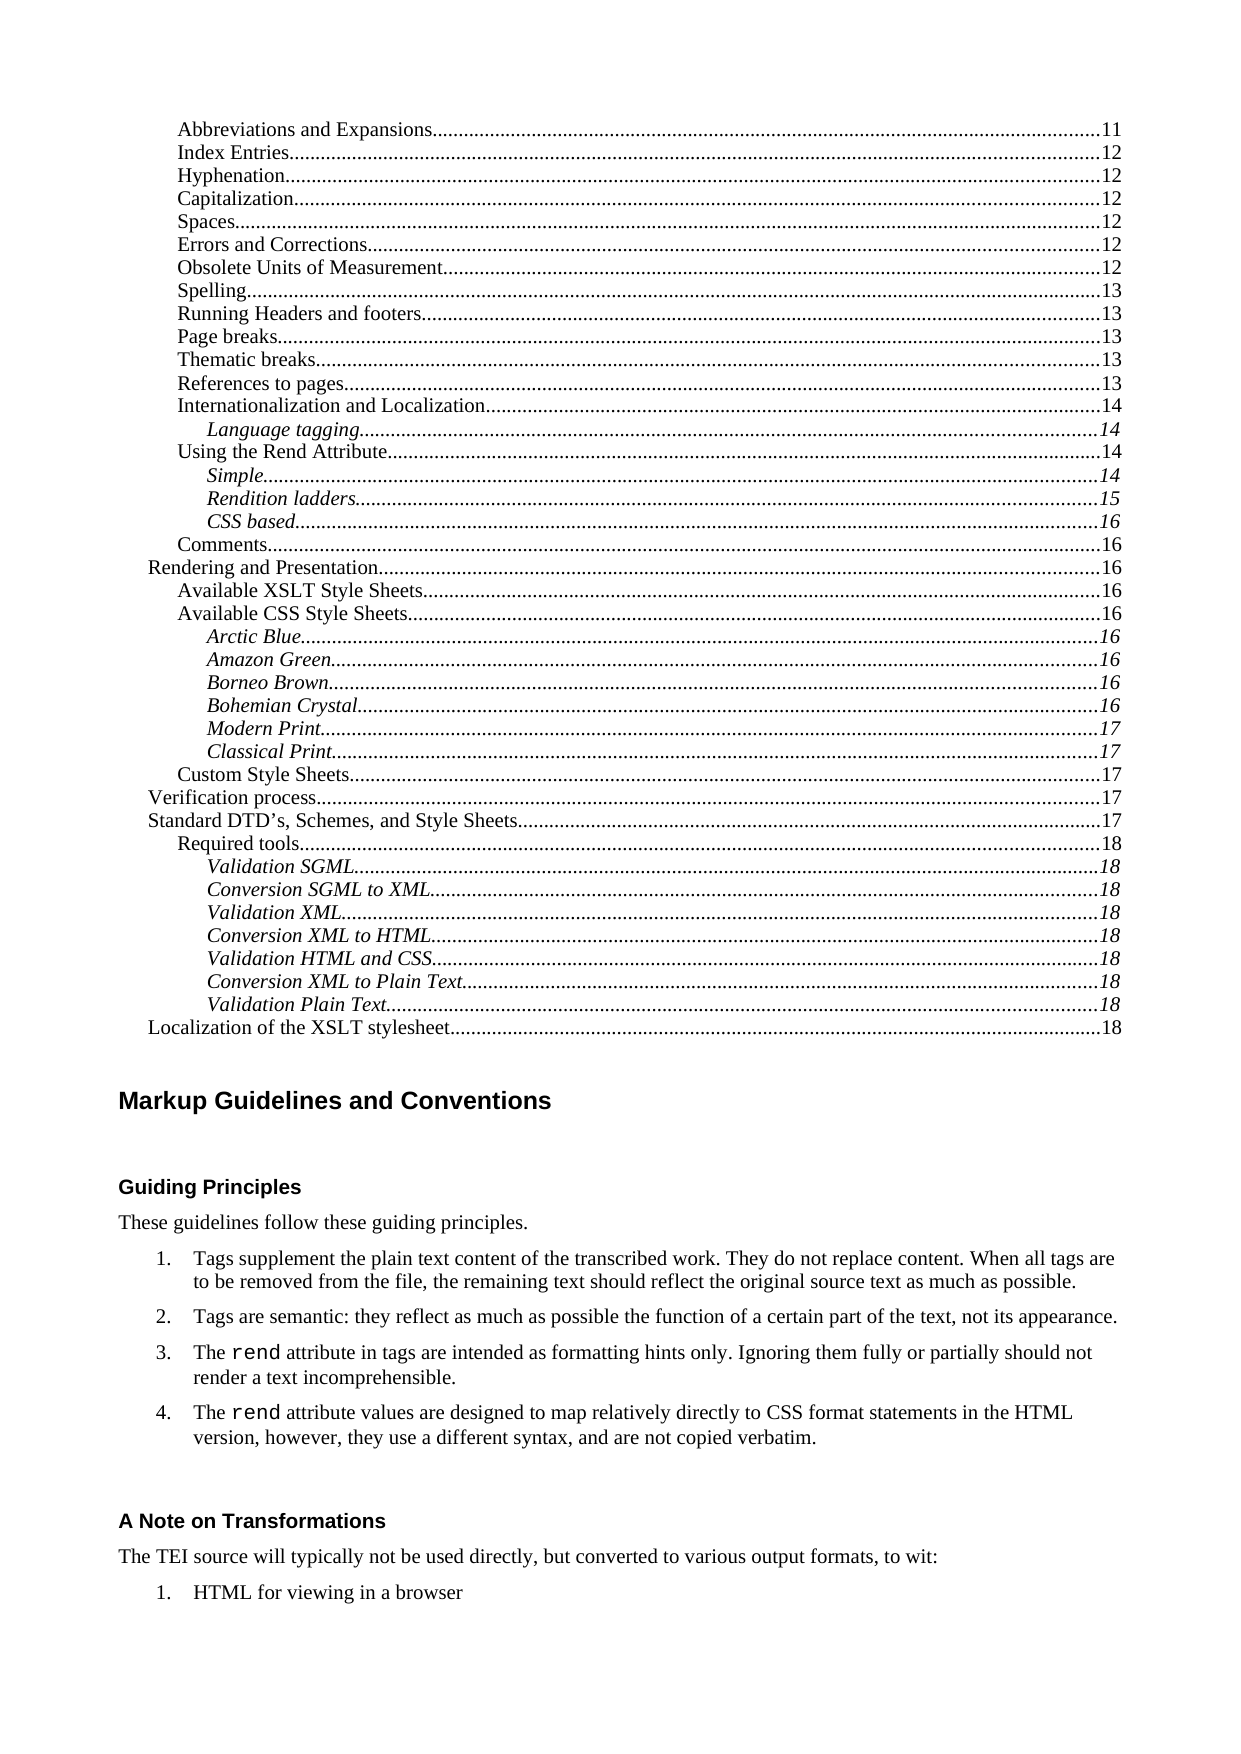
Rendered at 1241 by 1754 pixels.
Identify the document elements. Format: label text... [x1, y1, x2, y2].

text Rendering and Presentation 16 [148, 556, 1122, 578]
text Validation XML 18 [207, 901, 1122, 924]
text References to pages 13 [177, 371, 1122, 394]
text Borneo Brown 16 [207, 671, 1122, 694]
text CSS based 16 [207, 509, 1122, 532]
text Validation HTML and CSS 18 [207, 947, 1122, 970]
text Localization of the XSLT stylesheet 18 [148, 1016, 1122, 1039]
text Spaces 12 [177, 210, 1122, 233]
text These guidelines follow these guiding principles. [118, 1211, 1122, 1234]
text The TEI source will typically not be used directly, but converted to various output formats, to wit: [118, 1545, 1122, 1568]
text Running Headers and footers 13 [177, 302, 1122, 325]
subtitle Markup Guidelines and Conventions [118, 1087, 1122, 1115]
text Conversion XML to HTML 18 [207, 924, 1122, 947]
text Language tagging 14 [207, 417, 1122, 440]
text Rendition ladders 15 [207, 486, 1122, 509]
text Custom Style Sheets 17 [177, 763, 1122, 786]
text Comments 16 [177, 532, 1122, 556]
list Tags supplement the plain text content of the transcribed work. They do not replace content. When all tags are to be removed from the file, the remaining text should reflect the original source text as much as possible. [156, 1247, 1122, 1293]
text Using the Rend Attribute 14 [177, 440, 1122, 463]
text Obsolete Units of Measurement 12 [177, 256, 1122, 279]
list The rend attribute in tags are intended as formatting hints only. Ignoring them fully or partially should not render a text incomprehensible. [156, 1341, 1122, 1389]
text Spelling 13 [177, 279, 1122, 302]
list Tags are semantic: they reflect as much as possible the function of a certain part of the text, not its appearance. [156, 1305, 1122, 1328]
text Required tools 18 [177, 832, 1122, 855]
subtitle A Note on Transformations [118, 1509, 1122, 1533]
text Classical Print 17 [207, 740, 1122, 763]
text Index Entries 12 [177, 141, 1122, 164]
text Simple 14 [207, 463, 1122, 486]
text Standard DTD’s, Schemes, and Style Sheets 17 [148, 809, 1122, 832]
list The rend attribute values are designed to map relatively directly to CSS format statements in the HTML version, however, they use a different syntax, and are not copied verbatim. [156, 1401, 1122, 1449]
text Page breaks 13 [177, 325, 1122, 348]
text Bohemian Crystal 16 [207, 694, 1122, 717]
text Validation Plain Text 18 [207, 993, 1122, 1016]
text Conversion SGML to XML 18 [207, 878, 1122, 901]
text Errors and Corrections 12 [177, 233, 1122, 256]
text Verification process 17 [148, 786, 1122, 809]
text Modern Print 17 [207, 717, 1122, 740]
text Hyphenation 12 [177, 164, 1122, 187]
text Validation SGML 18 [207, 855, 1122, 878]
text Abbreviations and Expansions 11 [177, 118, 1122, 141]
list HTML for viewing in a browser [156, 1581, 1122, 1604]
subtitle Guiding Principles [118, 1176, 1122, 1199]
text Available XSLT Style Sheets 16 [177, 578, 1122, 602]
text Arctic Blue 16 [207, 624, 1122, 648]
text Internationalization and Localization 14 [177, 394, 1122, 417]
text Thematic breaks 13 [177, 348, 1122, 371]
text Available CSS Style Sheets 16 [177, 602, 1122, 624]
text Conversion XML to Plain Text 18 [207, 970, 1122, 993]
text Amazon Green 16 [207, 648, 1122, 671]
text Capitalization 12 [177, 187, 1122, 210]
